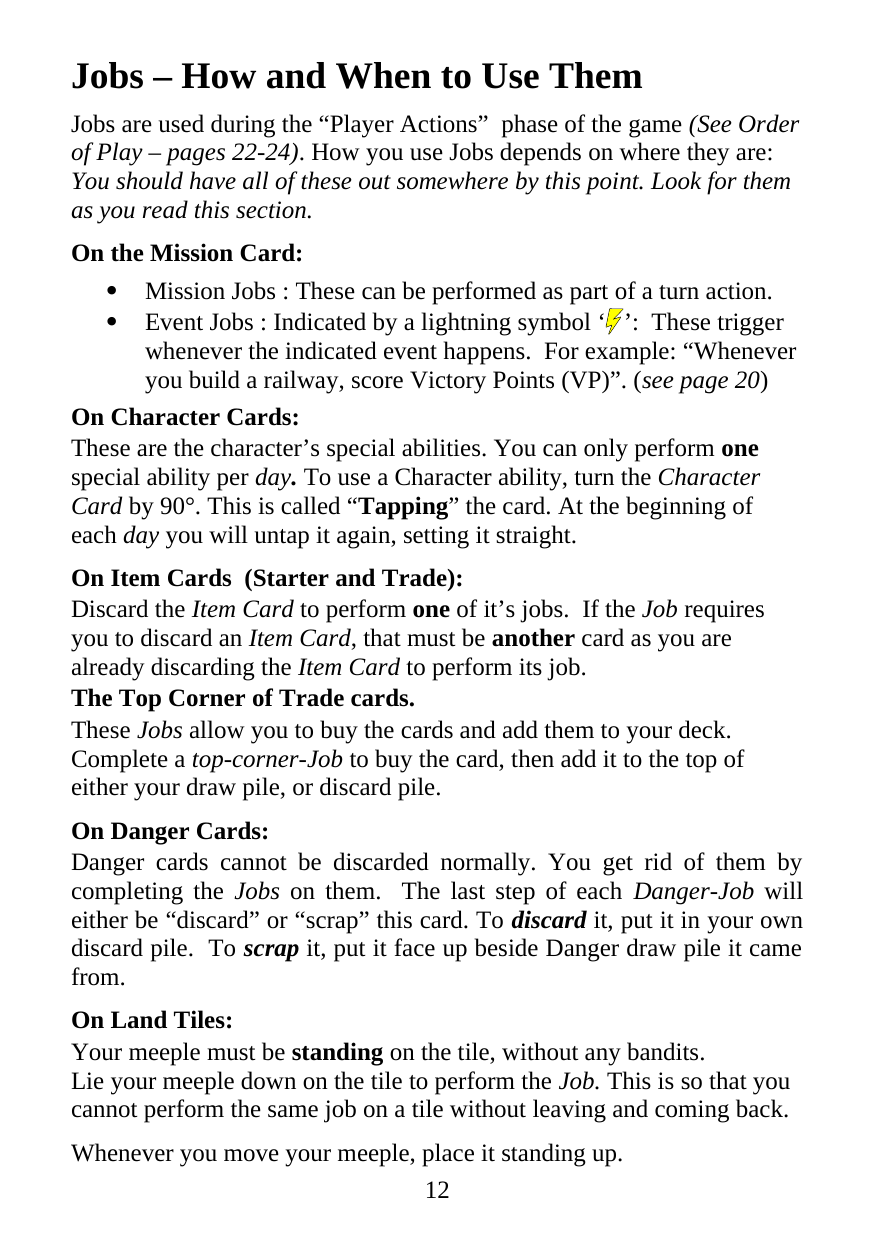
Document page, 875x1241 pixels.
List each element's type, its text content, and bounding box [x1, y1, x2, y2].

text Your meeple must be standing on the tile, without any bandits. Lie your meeple down on the tile to perform the Job. This is so that you cannot perform the same job on a tile without leaving and coming back. [71, 1037, 803, 1123]
text On Character Cards: [71, 402, 803, 431]
subtitle Jobs – How and When to Use Them [71, 53, 803, 96]
text Discard the Item Card to perform one of it’s jobs. If the Job requires you to discard an Item Card, that must be another card as you are already discarding the Item Card to perform its job. [71, 594, 803, 681]
list Event Jobs : Indicated by a lightning symbol ‘’: These trigger whenever the indicated event happens. For example: “Whenever you build a railway, score Victory Points (VP)”. (see page 20) [107, 307, 803, 393]
text On Item Cards (Starter and Trade): [71, 563, 803, 592]
text These are the character’s special abilities. You can only perform one special ability per day. To use a Character ability, turn the Character Card by 90°. This is called “Tapping” the card. At the beginning of each day you will untap it again, setting it straight. [71, 433, 803, 548]
text The Top Corner of Trade cards. [71, 683, 803, 712]
text On Land Tiles: [71, 1006, 803, 1034]
text On Danger Cards: [71, 816, 803, 844]
text These Jobs allow you to buy the cards and add them to your deck. Complete a top-corner-Job to buy the card, then add it to the top of either your draw pile, or discard pile. [71, 715, 803, 801]
list Mission Jobs : These can be performed as part of a turn action. [107, 276, 803, 304]
text On the Mission Card: [71, 238, 803, 267]
text Danger cards cannot be discarded normally. You get rid of them by completing the Jobs on them. The last step of each Danger-Job will either be “discard” or “scrap” this card. To discard it, put it in your own discard pile. To scrap it, put it face up beside Danger draw pile it came from. [71, 847, 803, 991]
text Whenever you move your meeple, place it standing up. [71, 1138, 803, 1167]
text Jobs are used during the “Player Actions” phase of the game (See Order of Play – pages 22-24). How you use Jobs depends on where they are: You should have all of these out somewhere by this point. Look for them as you read this section. [71, 109, 803, 224]
